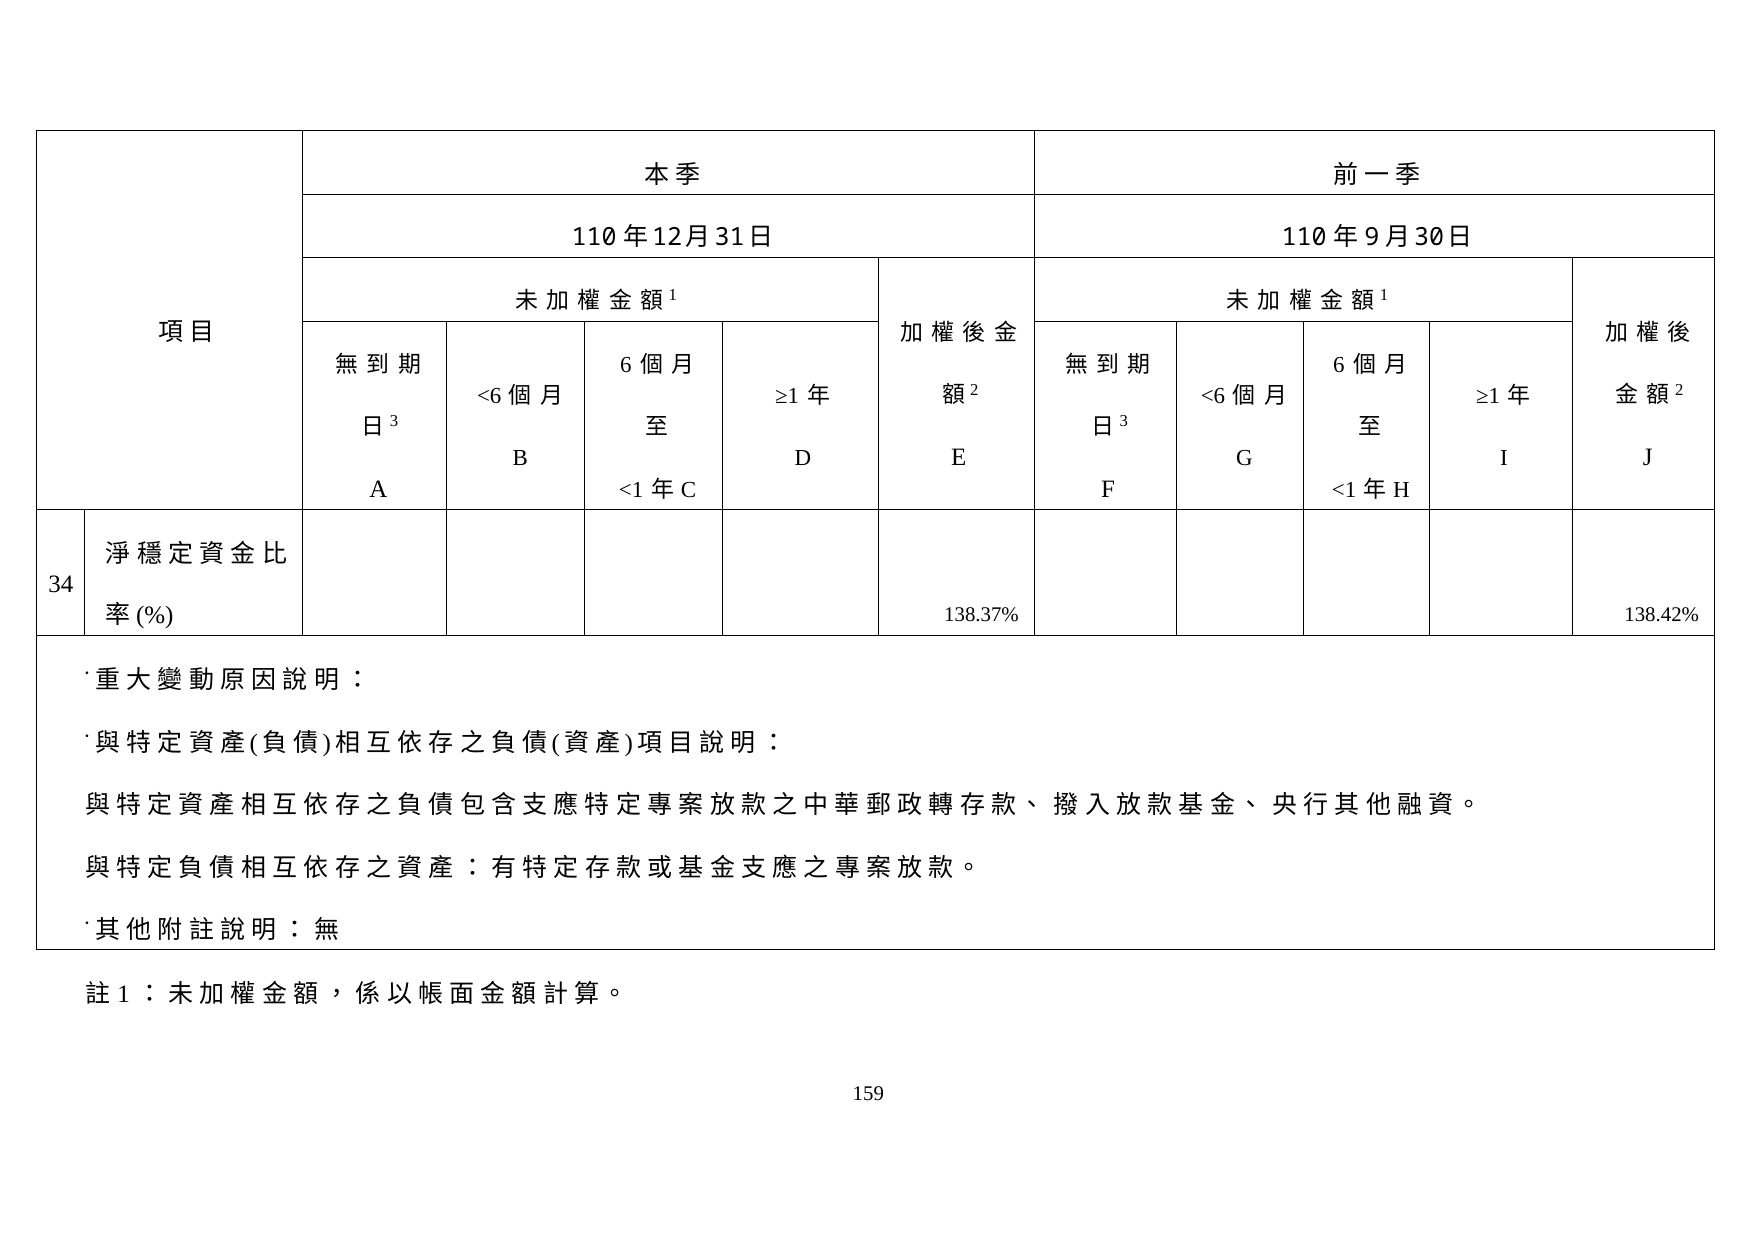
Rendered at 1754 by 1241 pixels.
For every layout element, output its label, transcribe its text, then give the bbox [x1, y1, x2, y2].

table_cell [1304, 510, 1429, 635]
table_cell 110年9月30日 [1035, 195, 1714, 257]
table_cell <6個月 G [1177, 322, 1303, 509]
table_cell 未加權金額1 [303, 258, 878, 321]
table_cell <6個月 B [447, 322, 584, 509]
table_cell 110年12月31日 [303, 195, 1034, 257]
table_cell [1177, 510, 1303, 635]
table_cell [303, 510, 446, 635]
table_cell ≥1年 D [723, 322, 878, 509]
table_cell 加權後金額2 E [879, 258, 1034, 509]
table_cell ≥1年 I [1430, 322, 1572, 509]
table_cell 淨穩定資金比率(%) [85, 510, 302, 635]
table_cell 34 [37, 510, 84, 635]
table_cell 6個月至 <1年C [585, 322, 722, 509]
table_cell [585, 510, 722, 635]
table_cell [447, 510, 584, 635]
table_header 本季 [303, 131, 1034, 193]
table_cell 無到期日3 F [1035, 322, 1176, 509]
table_cell [1430, 510, 1572, 635]
table_cell 未加權金額1 [1035, 258, 1572, 321]
text 註1：未加權金額，係以帳面金額計算。 [82, 950, 1654, 1012]
table_cell [1035, 510, 1176, 635]
table_cell ˙重大變動原因說明： ˙與特定資產(負債)相互依存之負債(資產)項目說明： 與特定資產相互依存之負債包含支應特定專案放款之中華郵政轉存款、撥入放款基金、央行其他融資。 與特定負債相互依存之資產：有特定存款或基金支應之專案放款。 ˙其他附註說明：無 [37, 636, 1714, 949]
table_header 項目 [37, 131, 302, 509]
table_cell 138.37% [879, 510, 1034, 635]
table_cell 加權後金額2 J [1573, 258, 1714, 509]
table_cell 138.42% [1573, 510, 1714, 635]
table_cell 6個月至 <1年H [1304, 322, 1429, 509]
table_cell [723, 510, 878, 635]
table_header 前一季 [1035, 131, 1714, 193]
table_cell 無到期日3 A [303, 322, 446, 509]
